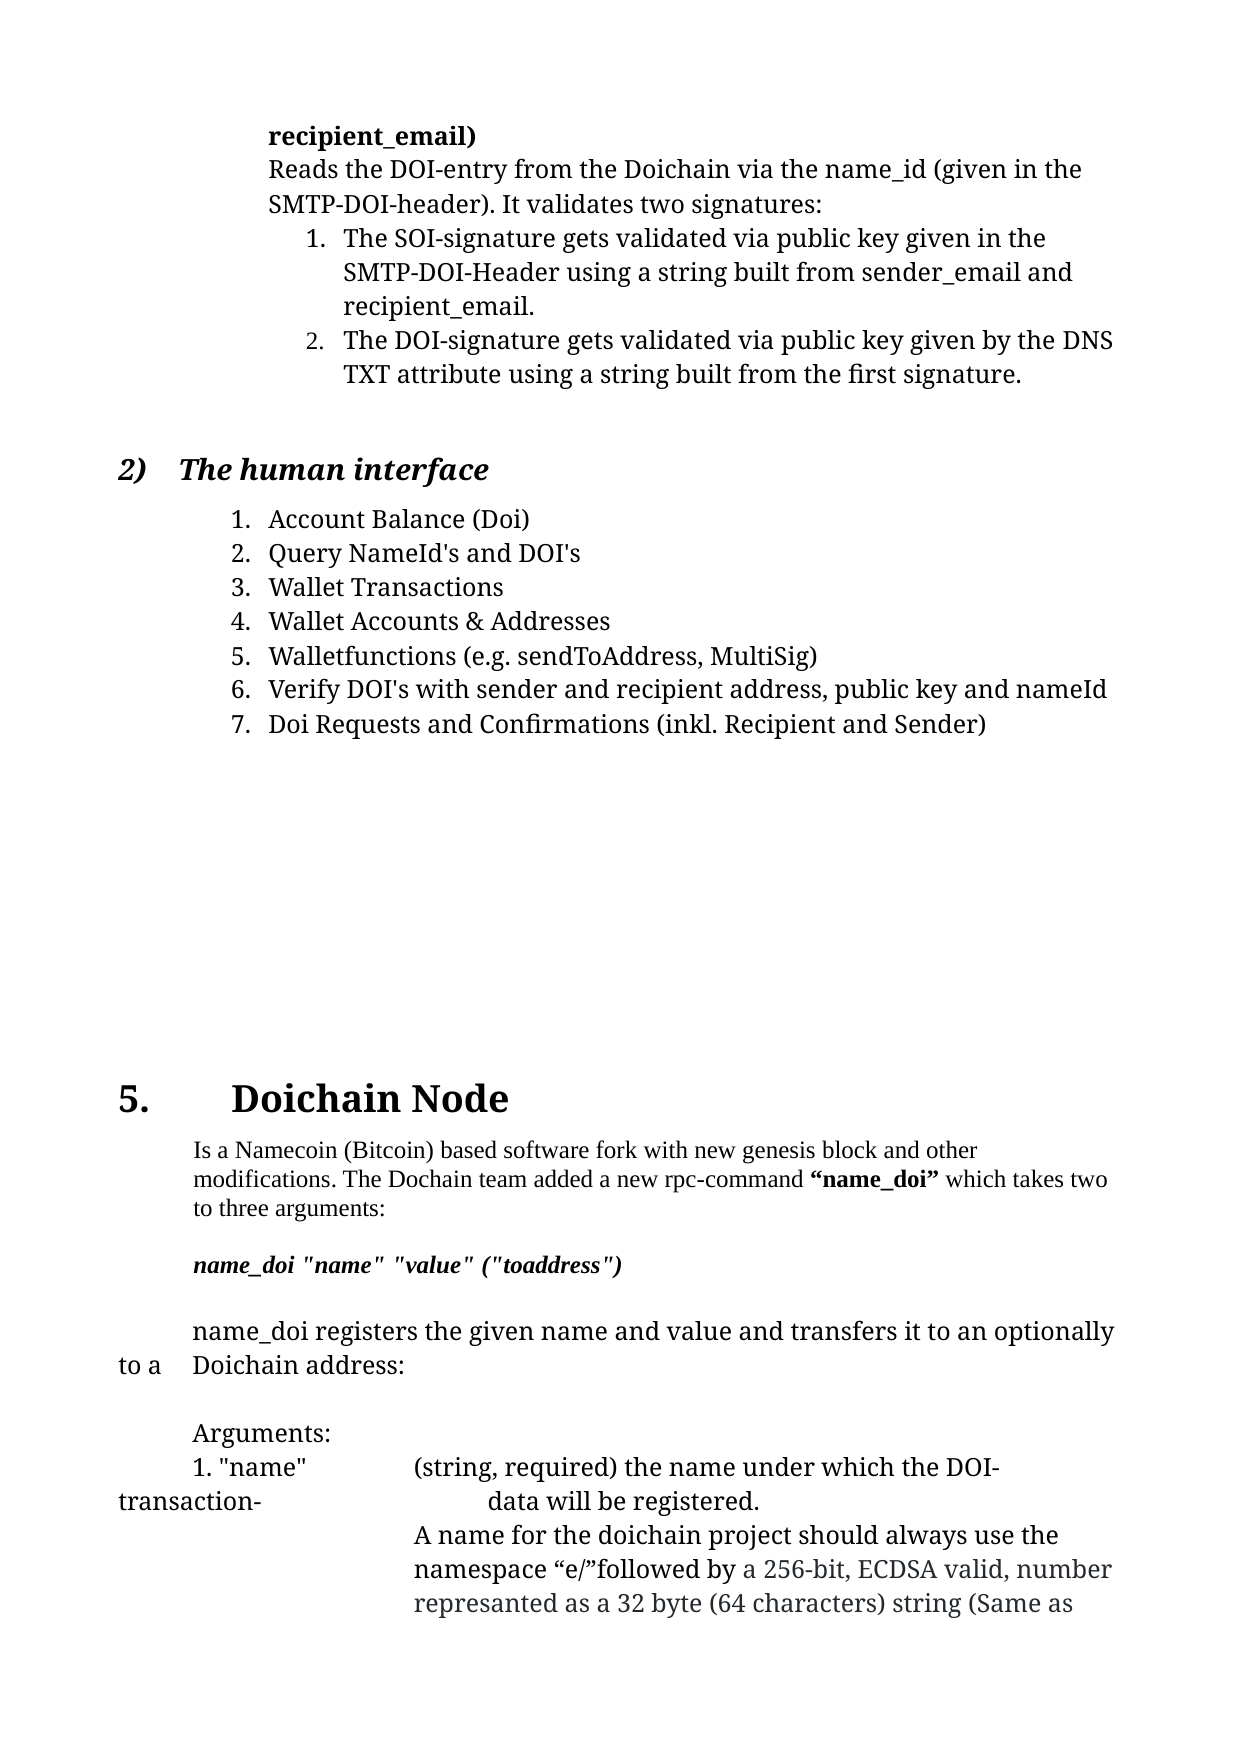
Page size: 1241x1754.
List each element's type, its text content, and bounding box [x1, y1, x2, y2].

list Doi Requests and Confirmations (inkl. Recipient and Sender) [231, 706, 1122, 740]
list Account Balance (Doi) [231, 502, 1122, 536]
subtitle The human interface [118, 450, 1122, 489]
list Wallet Transactions [231, 570, 1122, 604]
list Verify DOI's with sender and recipient address, public key and nameId [231, 672, 1122, 706]
list The SOI-signature gets validated via public key given in the SMTP-DOI-Header using a string built from sender_email and recipient_email. [306, 220, 1122, 322]
list The DOI-signature gets validated via public key given by the DNS TXT attribute using a string built from the first signature. [306, 322, 1122, 425]
list Is a Namecoin (Bitcoin) based software fork with new genesis block and other modifications. The Dochain team added a new rpc-command “name_doi” which takes two to three arguments: name_doi "name" "value" ("toaddress") [156, 1135, 1122, 1279]
text Arguments: [118, 1415, 1122, 1449]
list Walletfunctions (e.g. sendToAddress, MultiSig) [231, 638, 1122, 672]
text A name for the doichain project should always use the namespace “e/”followed by a 256-bit, ECDSA valid, number represanted as a 32 byte (64 characters) string (Same as [118, 1518, 1122, 1620]
text 1. "name" (string, required) the name under which the DOI-transaction- data will be registered. [118, 1449, 1122, 1518]
list Wallet Accounts & Addresses [231, 604, 1122, 638]
list recipient_email) Reads the DOI-entry from the Doichain via the name_id (given in the SMTP-DOI-header). It validates two signatures: [231, 118, 1122, 220]
text name_doi registers the given name and value and transfers it to an optionally to a Doichain address: [118, 1313, 1122, 1381]
subtitle Doichain Node [118, 1072, 1122, 1123]
list Query NameId's and DOI's [231, 536, 1122, 570]
